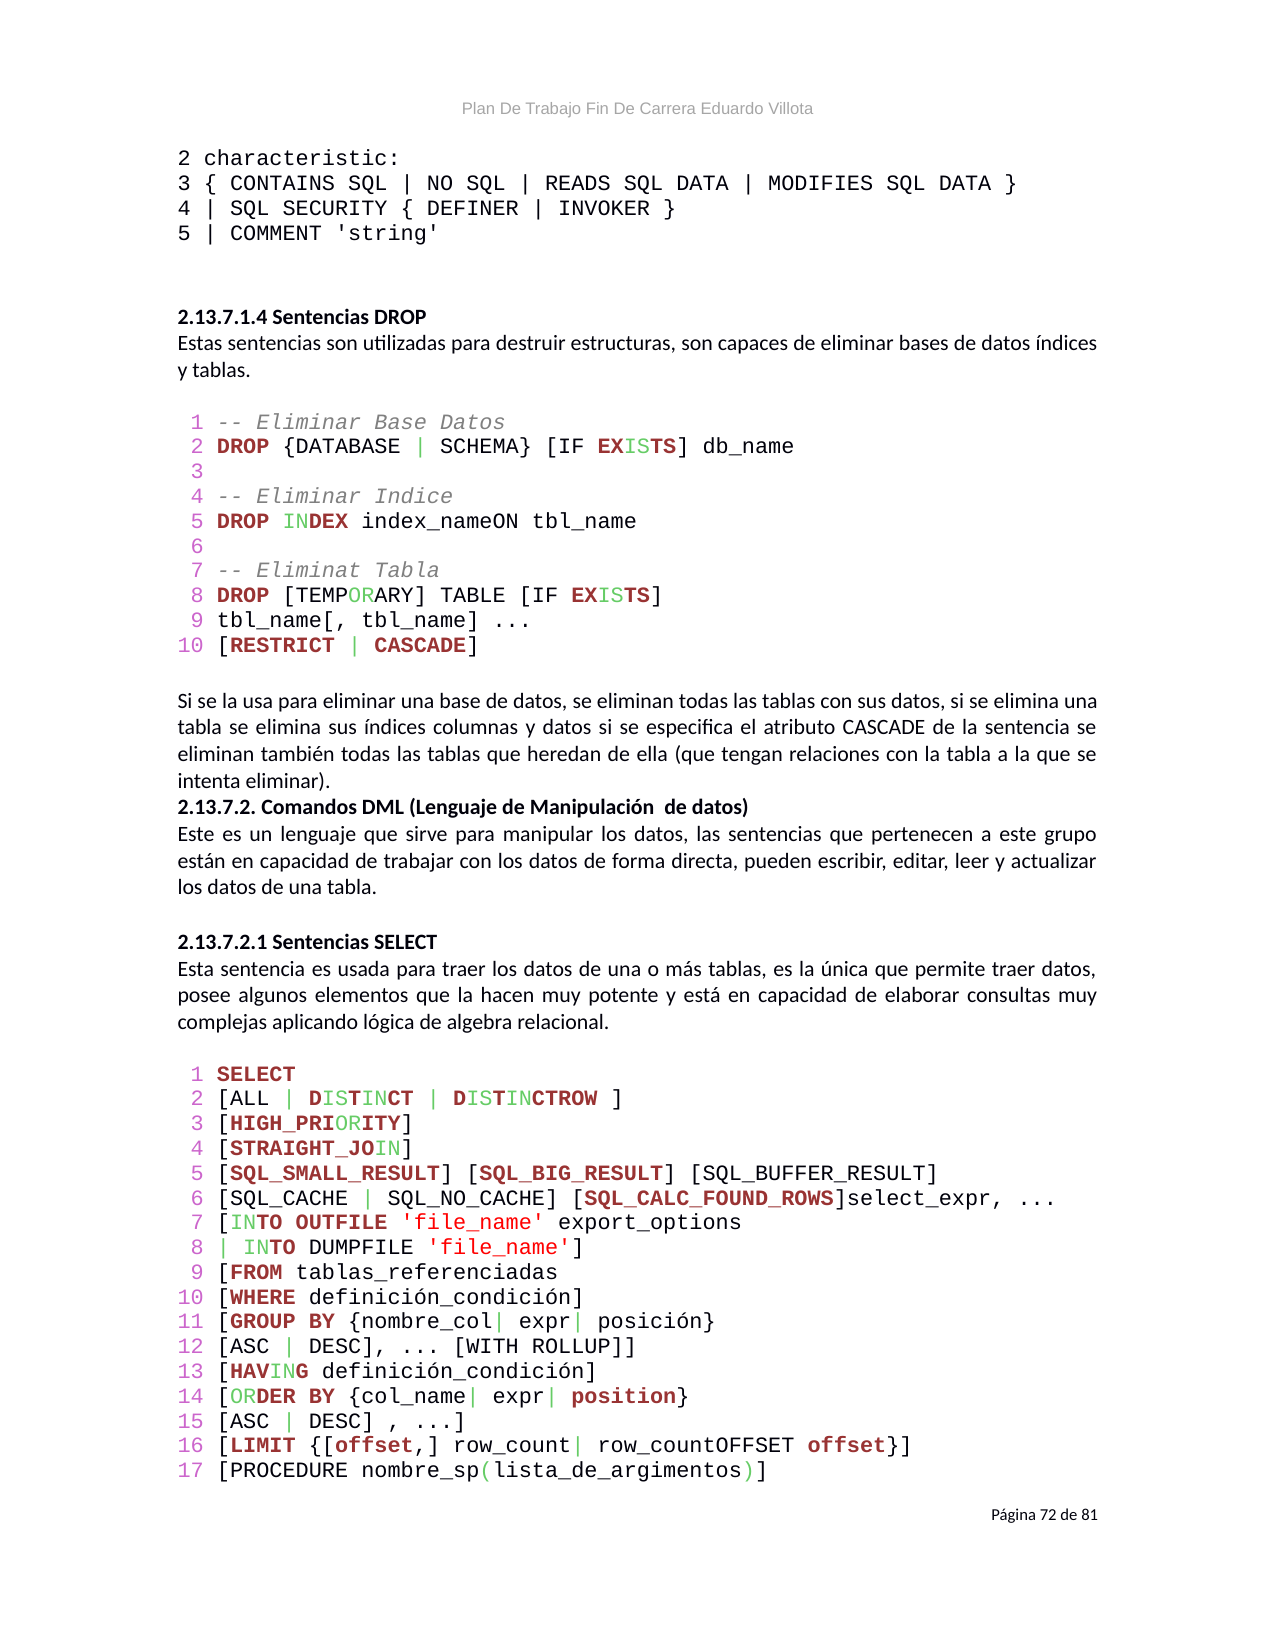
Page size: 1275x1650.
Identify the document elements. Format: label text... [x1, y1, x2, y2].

text 8 DROP [TEMPORARY] TABLE [IF EXISTS] [177, 584, 1098, 609]
text 11 [GROUP BY {nombre_col| expr| posición} [177, 1311, 1098, 1336]
text 8 | INTO DUMPFILE 'file_name'] [177, 1236, 1098, 1261]
text Esta sentencia es usada para traer los datos de una o más tablas, es la única que permite traer datos, posee algunos elementos que la hacen muy potente y está en capacidad de elaborar consultas muy complejas aplicando lógica de algebra relacional. [177, 955, 1098, 1035]
text 9 [FROM tablas_referenciadas [177, 1261, 1098, 1286]
text 1 SELECT [177, 1063, 1098, 1088]
text 2 characteristic: [177, 148, 1098, 172]
text 1 -- Eliminar Base Datos [177, 411, 1098, 436]
text 10 [WHERE definición_condición] [177, 1286, 1098, 1311]
text 7 -- Eliminat Tabla [177, 559, 1098, 584]
text 2 [ALL | DISTINCT | DISTINCTROW ] [177, 1088, 1098, 1112]
text 3 [177, 460, 1098, 485]
text Este es un lenguaje que sirve para manipular los datos, las sentencias que pertenecen a este grupo están en capacidad de trabajar con los datos de forma directa, pueden escribir, editar, leer y actualizar los datos de una tabla. [177, 820, 1098, 900]
text 2 DROP {DATABASE | SCHEMA} [IF EXISTS] db_name [177, 436, 1098, 460]
text 9 tbl_name[, tbl_name] ... [177, 609, 1098, 634]
text 4 -- Eliminar Indice [177, 485, 1098, 510]
text 2.13.7.2.1 Sentencias SELECT [177, 928, 1098, 955]
text 14 [ORDER BY {col_name| expr| position} [177, 1385, 1098, 1410]
text 4 | SQL SECURITY { DEFINER | INVOKER } [177, 197, 1098, 222]
text 15 [ASC | DESC] , ...] [177, 1410, 1098, 1435]
text 2.13.7.1.4 Sentencias DROP [177, 303, 1098, 329]
text 5 [SQL_SMALL_RESULT] [SQL_BIG_RESULT] [SQL_BUFFER_RESULT] [177, 1162, 1098, 1187]
text 6 [SQL_CACHE | SQL_NO_CACHE] [SQL_CALC_FOUND_ROWS]select_expr, ... [177, 1187, 1098, 1212]
text 2.13.7.2. Comandos DML (Lenguaje de Manipulación de datos) [177, 793, 1098, 820]
text 5 DROP INDEX index_nameON tbl_name [177, 510, 1098, 535]
text 3 { CONTAINS SQL | NO SQL | READS SQL DATA | MODIFIES SQL DATA } [177, 172, 1098, 197]
text 7 [INTO OUTFILE 'file_name' export_options [177, 1212, 1098, 1236]
text 4 [STRAIGHT_JOIN] [177, 1137, 1098, 1162]
text 13 [HAVING definición_condición] [177, 1360, 1098, 1385]
text 6 [177, 535, 1098, 559]
text Si se la usa para eliminar una base de datos, se eliminan todas las tablas con sus datos, si se elimina una tabla se elimina sus índices columnas y datos si se especifica el atributo CASCADE de la sentencia se eliminan también todas las tablas que heredan de ella (que tengan relaciones con la tabla a la que se intenta eliminar). [177, 687, 1098, 793]
text 12 [ASC | DESC], ... [WITH ROLLUP]] [177, 1336, 1098, 1360]
text 10 [RESTRICT | CASCADE] [177, 634, 1098, 659]
text 3 [HIGH_PRIORITY] [177, 1112, 1098, 1137]
text 17 [PROCEDURE nombre_sp(lista_de_argimentos)] [177, 1459, 1098, 1484]
text 16 [LIMIT {[offset,] row_count| row_countOFFSET offset}] [177, 1435, 1098, 1459]
text Estas sentencias son utilizadas para destruir estructuras, son capaces de eliminar bases de datos índices y tablas. [177, 329, 1098, 383]
text 5 | COMMENT 'string' [177, 222, 1098, 247]
